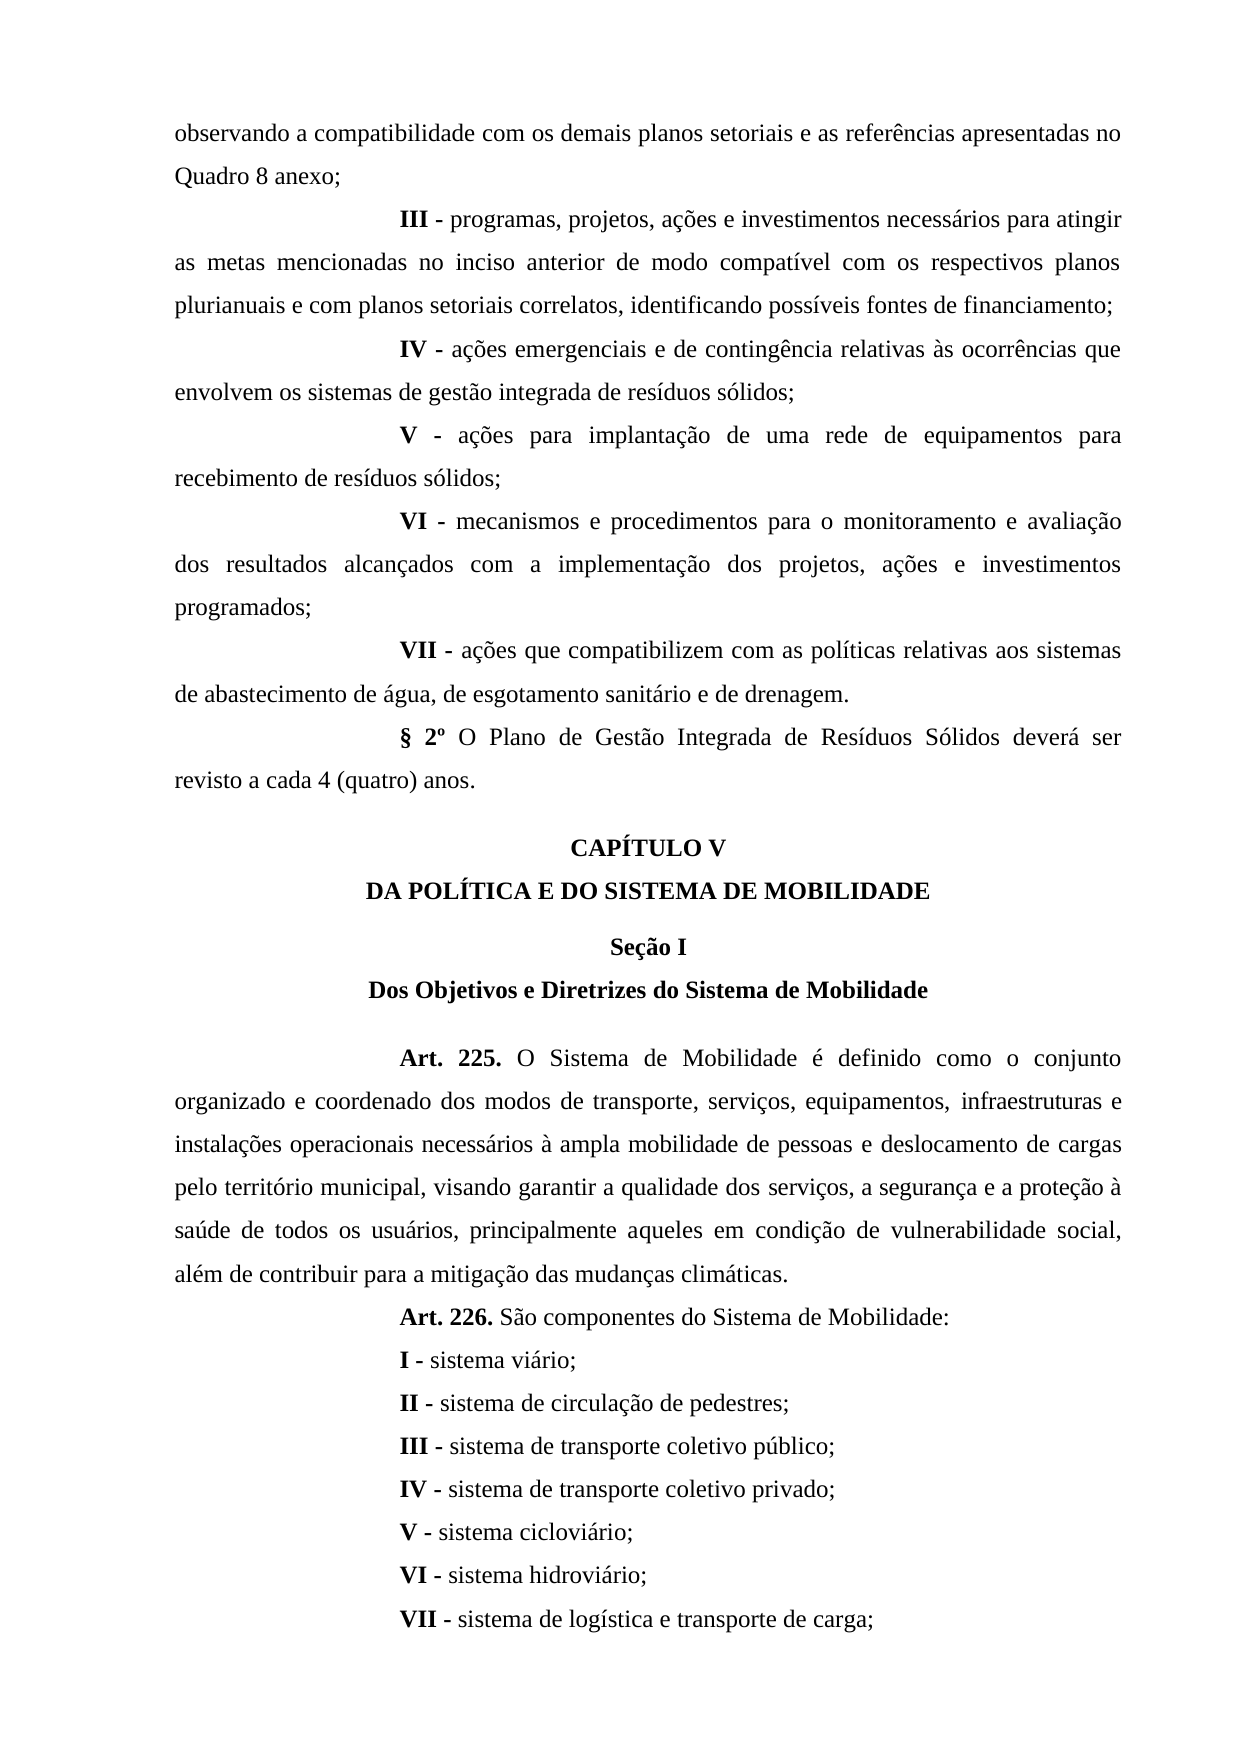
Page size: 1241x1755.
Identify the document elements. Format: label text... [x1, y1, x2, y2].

text IV - ações emergenciais e de contingência relativas às ocorrências que envolvem os sistemas de gestão integrada de resíduos sólidos; [174, 334, 1122, 406]
text Seção I [174, 932, 1122, 961]
text III - programas, projetos, ações e investimentos necessários para atingir as metas mencionadas no inciso anterior de modo compatível com os respectivos planos plurianuais e com planos setoriais correlatos, identificando possíveis fontes de financiamento; [174, 204, 1122, 319]
text VII - sistema de logística e transporte de carga; [174, 1604, 1122, 1632]
text II - sistema de circulação de pedestres; [174, 1388, 1122, 1417]
text III - sistema de transporte coletivo público; [174, 1431, 1122, 1460]
text Dos Objetivos e Diretrizes do Sistema de Mobilidade [174, 975, 1122, 1004]
text VI - mecanismos e procedimentos para o monitoramento e avaliação dos resultados alcançados com a implementação dos projetos, ações e investimentos programados; [174, 506, 1122, 621]
text Art. 225. O Sistema de Mobilidade é definido como o conjunto organizado e coordenado dos modos de transporte, serviços, equipamentos, infraestruturas e instalações operacionais necessários à ampla mobilidade de pessoas e deslocamento de cargas pelo território municipal, visando garantir a qualidade dos serviços, a segurança e a proteção à saúde de todos os usuários, principalmente aqueles em condição de vulnerabilidade social, além de contribuir para a mitigação das mudanças climáticas. [174, 1043, 1122, 1287]
text V - ações para implantação de uma rede de equipamentos para recebimento de resíduos sólidos; [174, 420, 1122, 492]
text VI - sistema hidroviário; [174, 1561, 1122, 1589]
text I - sistema viário; [174, 1345, 1122, 1374]
text observando a compatibilidade com os demais planos setoriais e as referências apresentadas no Quadro 8 anexo; [174, 118, 1122, 190]
text DA POLÍTICA E DO SISTEMA DE MOBILIDADE [174, 876, 1122, 905]
text V - sistema cicloviário; [174, 1517, 1122, 1546]
text § 2º O Plano de Gestão Integrada de Resíduos Sólidos deverá ser revisto a cada 4 (quatro) anos. [174, 722, 1122, 794]
text VII - ações que compatibilizem com as políticas relativas aos sistemas de abastecimento de água, de esgotamento sanitário e de drenagem. [174, 636, 1122, 707]
text CAPÍTULO V [174, 833, 1122, 862]
text IV - sistema de transporte coletivo privado; [174, 1474, 1122, 1503]
text Art. 226. São componentes do Sistema de Mobilidade: [174, 1302, 1122, 1331]
